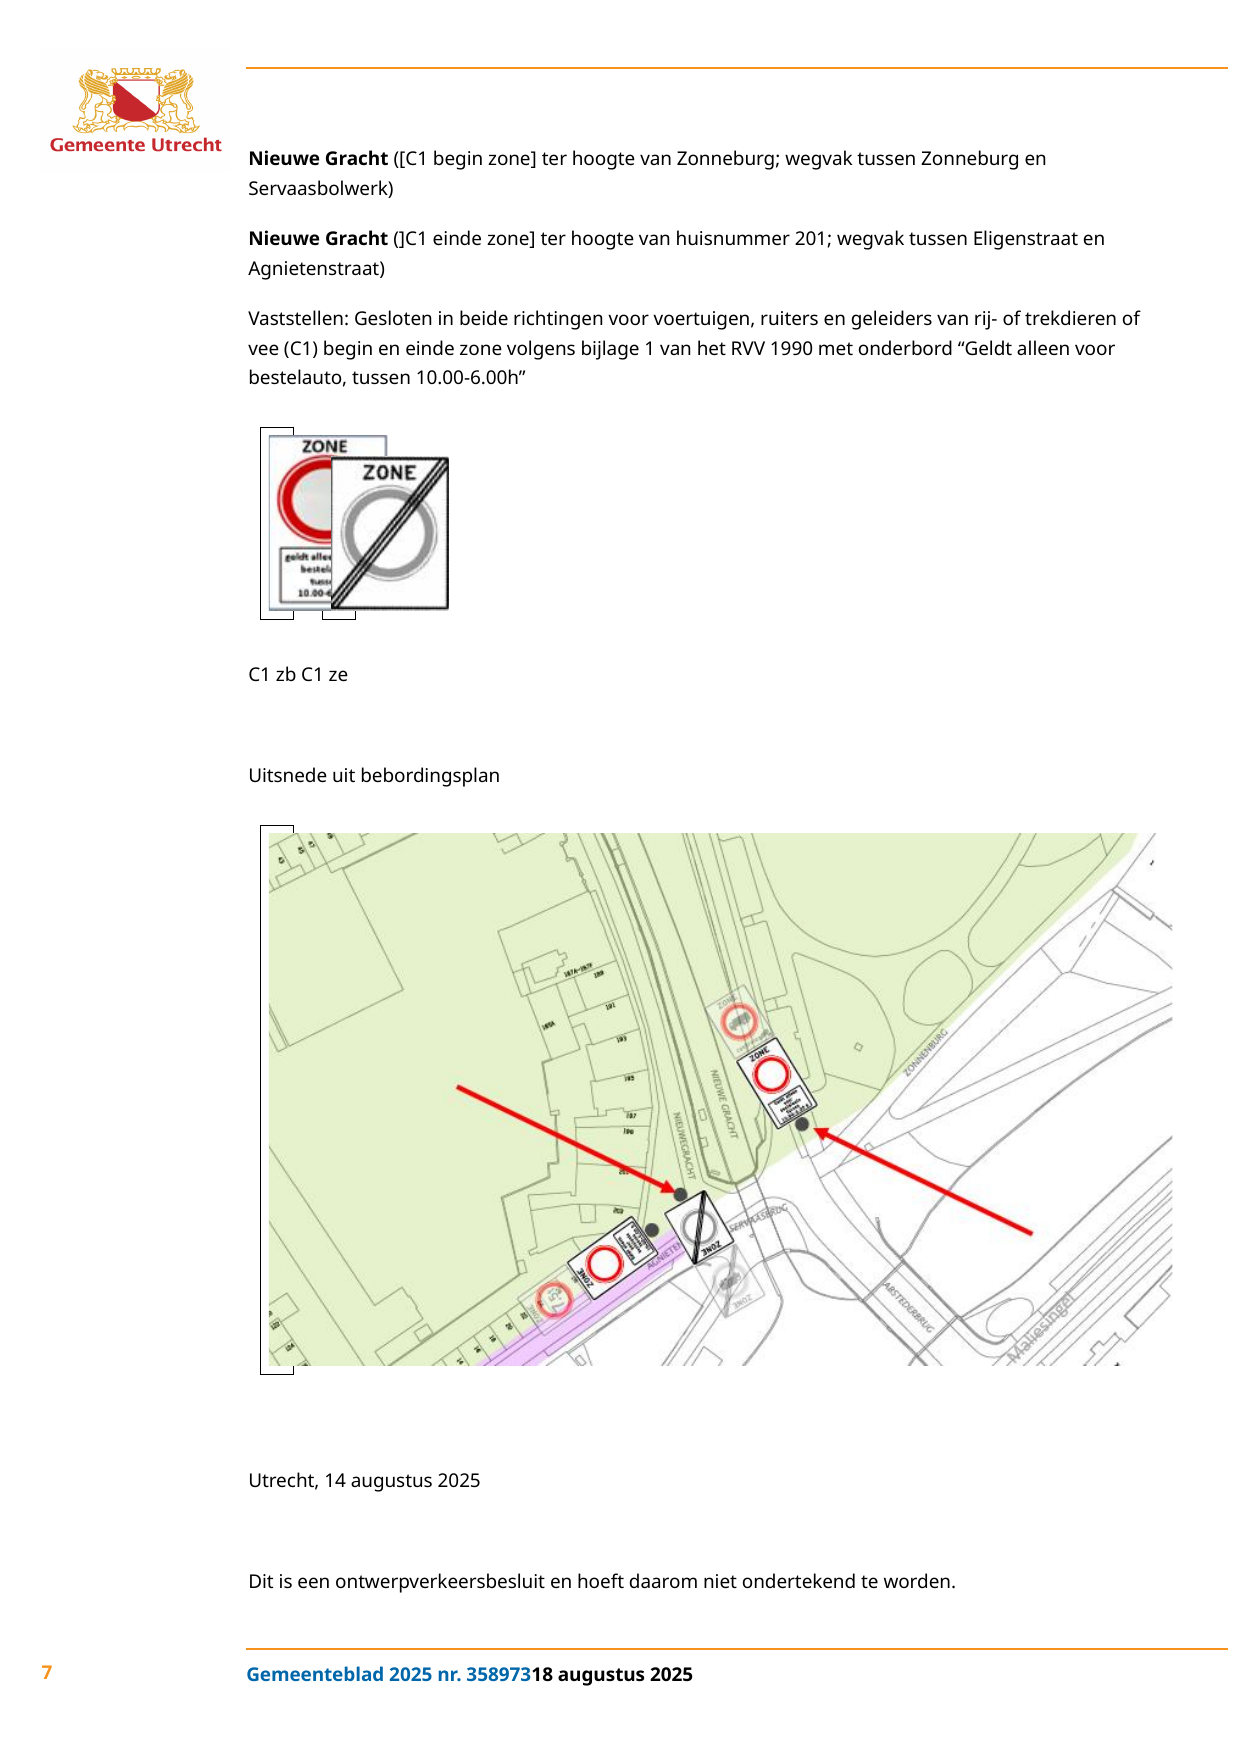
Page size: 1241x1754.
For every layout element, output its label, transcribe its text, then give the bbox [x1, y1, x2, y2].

text Utrecht, 14 augustus 2025 [248, 1467, 1152, 1493]
text Dit is een ontwerpverkeersbesluit en hoeft daarom niet ondertekend te worden. [248, 1568, 1152, 1594]
picture [268, 435, 449, 611]
text Nieuwe Gracht (]C1 einde zone] ter hoogte van huisnummer 201; wegvak tussen Eligenstraat en Agnietenstraat) [248, 225, 1152, 281]
picture [268, 833, 1173, 1366]
text Nieuwe Gracht ([C1 begin zone] ter hoogte van Zonneburg; wegvak tussen Zonneburg en Servaasbolwerk) [248, 145, 1152, 201]
text Vaststellen: Gesloten in beide richtingen voor voertuigen, ruiters en geleiders van rij- of trekdieren of vee (C1) begin en einde zone volgens bijlage 1 van het RVV 1990 met onderbord “Geldt alleen voor bestelauto, tussen 10.00-6.00h” [248, 305, 1152, 390]
text Uitsnede uit bebordingsplan [248, 762, 1152, 788]
text C1 zb C1 ze [248, 662, 1152, 687]
picture [41, 47, 231, 172]
